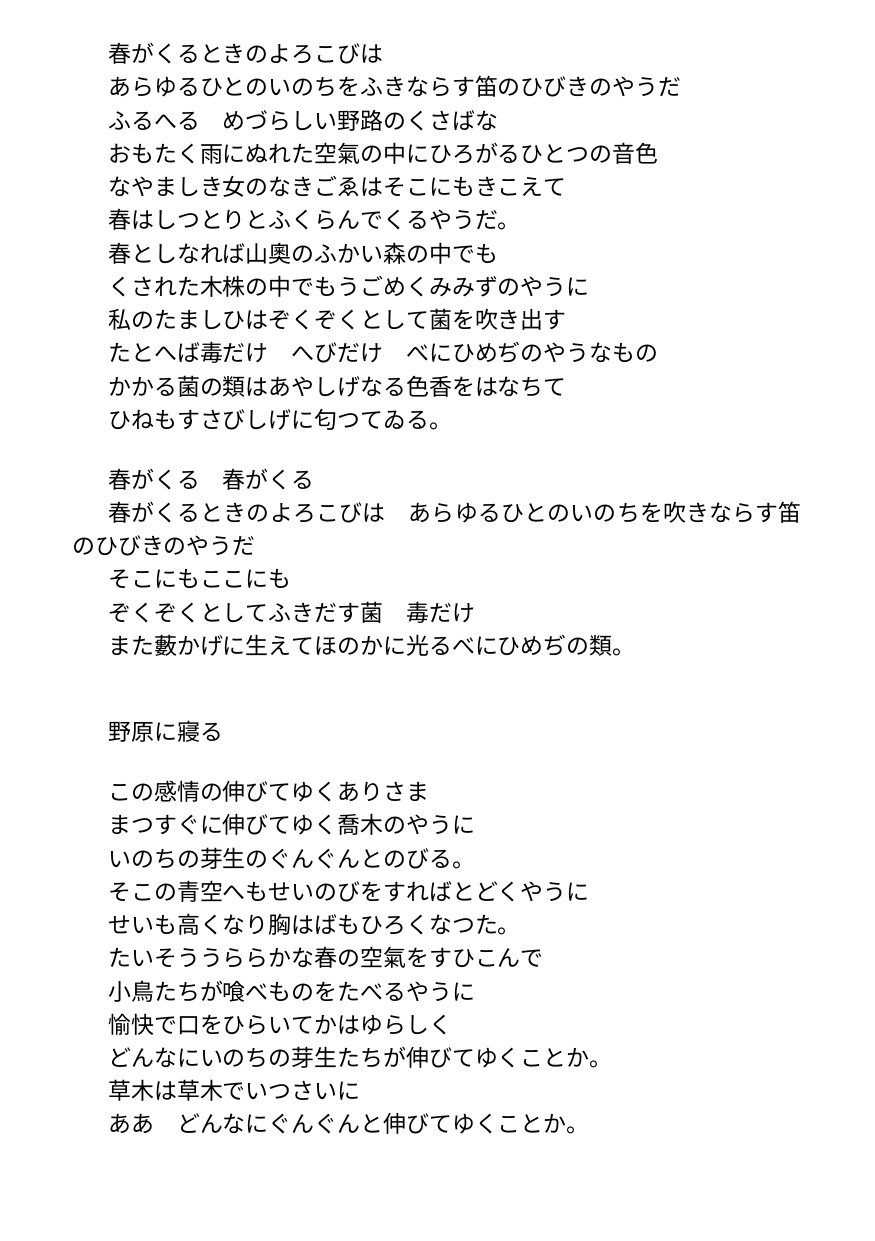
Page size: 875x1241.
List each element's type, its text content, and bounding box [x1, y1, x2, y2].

text 春がくる 春がくる [72, 461, 802, 495]
text ひねもすさびしげに匂つてゐる。 [72, 402, 802, 435]
text ああ どんなにぐんぐんと伸びてゆくことか。 [72, 1106, 802, 1139]
text 私のたましひはぞくぞくとして菌を吹き出す [72, 302, 802, 335]
text せいも高くなり胸はばもひろくなつた。 [72, 907, 802, 940]
text おもたく雨にぬれた空氣の中にひろがるひとつの音色 [72, 136, 802, 169]
text たいそううららかな春の空氣をすひこんで [72, 940, 802, 973]
text まつすぐに伸びてゆく喬木のやうに [72, 807, 802, 841]
text 愉快で口をひらいてかはゆらしく [72, 1007, 802, 1040]
text なやましき女のなきごゑはそこにもきこえて [72, 169, 802, 202]
text いのちの芽生のぐんぐんとのびる。 [72, 841, 802, 874]
text 春がくるときのよろこびは あらゆるひとのいのちを吹きならす笛のひびきのやうだ [72, 495, 802, 561]
text 春はしつとりとふくらんでくるやうだ。 [72, 202, 802, 235]
text かかる菌の類はあやしげなる色香をはなちて [72, 368, 802, 402]
text くされた木株の中でもうごめくみみずのやうに [72, 269, 802, 302]
text 春としなれば山奧のふかい森の中でも [72, 235, 802, 269]
text たとへば毒だけ へびだけ べにひめぢのやうなもの [72, 335, 802, 368]
text どんなにいのちの芽生たちが伸びてゆくことか。 [72, 1040, 802, 1073]
text また藪かげに生えてほのかに光るべにひめぢの類。 [72, 628, 802, 661]
text 小鳥たちが喰べものをたべるやうに [72, 973, 802, 1007]
text あらゆるひとのいのちをふきならす笛のひびきのやうだ [72, 69, 802, 102]
text 草木は草木でいつさいに [72, 1073, 802, 1106]
text 野原に寢る [72, 714, 802, 747]
text ふるへる めづらしい野路のくさばな [72, 102, 802, 136]
text 春がくるときのよろこびは [72, 36, 802, 69]
text この感情の伸びてゆくありさま [72, 774, 802, 807]
text ぞくぞくとしてふきだす菌 毒だけ [72, 594, 802, 628]
text そこの青空へもせいのびをすればとどくやうに [72, 874, 802, 907]
text そこにもここにも [72, 561, 802, 594]
